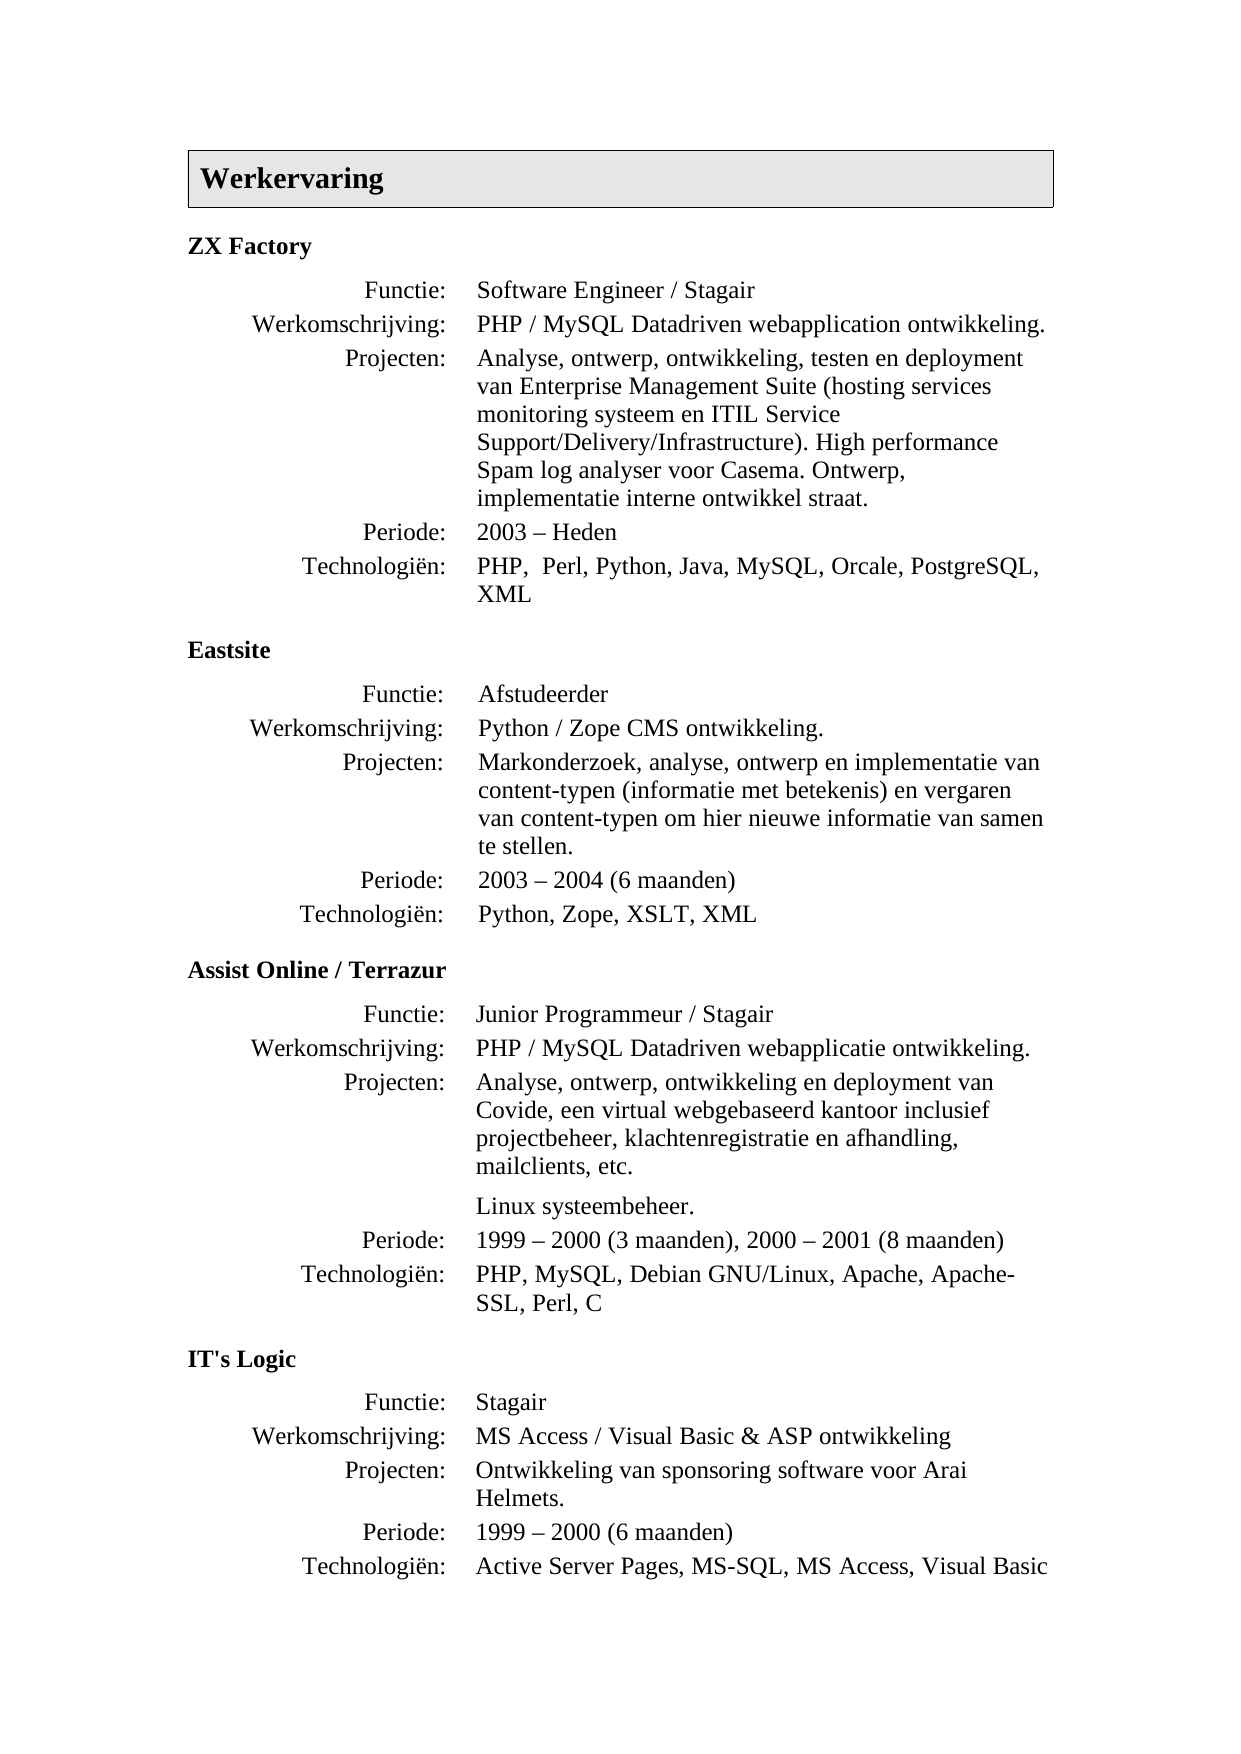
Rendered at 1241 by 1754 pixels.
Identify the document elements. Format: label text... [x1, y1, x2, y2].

table_cell Markonderzoek, analyse, ontwerp en implementatie van content-typen (informatie met betekenis) en vergaren van content-typen om hier nieuwe informatie van samen te stellen. [475, 745, 1053, 863]
table_cell [448, 1065, 472, 1223]
table_header [448, 997, 472, 1031]
table_cell Werkomschrijving: [188, 1419, 449, 1453]
table_header Stagair [473, 1385, 1055, 1419]
table_cell [447, 711, 475, 745]
table_cell Active Server Pages, MS-SQL, MS Access, Visual Basic [473, 1549, 1055, 1583]
table_cell PHP, Perl, Python, Java, MySQL, Orcale, PostgreSQL, XML [474, 549, 1053, 611]
table_cell [449, 515, 474, 549]
table_cell Projecten: [188, 745, 447, 863]
table_header Software Engineer / Stagair [474, 273, 1053, 307]
table_cell 1999 – 2000 (6 maanden) [473, 1515, 1055, 1549]
table_cell Technologiën: [188, 897, 447, 931]
subtitle IT's Logic [187, 1344, 1053, 1372]
table_header Functie: [188, 997, 448, 1031]
table_cell [449, 549, 474, 611]
table_cell [449, 307, 474, 341]
table_cell [448, 1031, 472, 1065]
table_header [447, 677, 475, 711]
table_cell Periode: [188, 863, 447, 897]
table_header Functie: [188, 1385, 449, 1419]
table_cell PHP / MySQL Datadriven webapplicatie ontwikkeling. [473, 1031, 1053, 1065]
table_cell [447, 745, 475, 863]
table_cell 1999 – 2000 (3 maanden), 2000 – 2001 (8 maanden) [473, 1223, 1053, 1257]
table_header Functie: [188, 677, 447, 711]
table_cell Technologiën: [188, 1258, 448, 1319]
table_cell PHP, MySQL, Debian GNU/Linux, Apache, Apache-SSL, Perl, C [473, 1258, 1053, 1319]
table_cell 2003 – 2004 (6 maanden) [475, 863, 1053, 897]
table_cell 2003 – Heden [474, 515, 1053, 549]
table_cell Periode: [188, 515, 449, 549]
table_cell Analyse, ontwerp, ontwikkeling, testen en deployment van Enterprise Management Suite (hosting services monitoring systeem en ITIL Service Support/Delivery/Infrastructure). High performance Spam log analyser voor Casema. Ontwerp, implementatie interne ontwikkel straat. [474, 341, 1053, 515]
table_cell [448, 1258, 472, 1319]
table_cell Ontwikkeling van sponsoring software voor Arai Helmets. [473, 1453, 1055, 1515]
subtitle Assist Online / Terrazur [187, 956, 1053, 984]
table_cell [449, 1549, 472, 1583]
table_cell MS Access / Visual Basic & ASP ontwikkeling [473, 1419, 1055, 1453]
table_cell Technologiën: [188, 549, 449, 611]
subtitle Eastsite [187, 636, 1053, 664]
table_header [449, 1385, 472, 1419]
table_header Functie: [188, 273, 449, 307]
table_cell Werkomschrijving: [188, 1031, 448, 1065]
table_cell Periode: [188, 1515, 449, 1549]
table_cell Technologiën: [188, 1549, 449, 1583]
table_header Afstudeerder [475, 677, 1053, 711]
table_cell Python, Zope, XSLT, XML [475, 897, 1053, 931]
table_cell [448, 1223, 472, 1257]
table_cell [449, 341, 474, 515]
table_cell [447, 863, 475, 897]
table_cell Periode: [188, 1223, 448, 1257]
table_cell PHP / MySQL Datadriven webapplication ontwikkeling. [474, 307, 1053, 341]
table_cell Werkomschrijving: [188, 307, 449, 341]
table_header Junior Programmeur / Stagair [473, 997, 1053, 1031]
table_cell Projecten: [188, 1065, 448, 1223]
table_header [449, 273, 474, 307]
table_cell Python / Zope CMS ontwikkeling. [475, 711, 1053, 745]
table_cell Projecten: [188, 341, 449, 515]
subtitle ZX Factory [187, 232, 1053, 260]
table_cell [449, 1515, 472, 1549]
table_cell Werkomschrijving: [188, 711, 447, 745]
table_cell Analyse, ontwerp, ontwikkeling en deployment van Covide, een virtual webgebaseerd kantoor inclusief projectbeheer, klachtenregistratie en afhandling, mailclients, etc. Linux systeembeheer. [473, 1065, 1053, 1223]
table_cell [447, 897, 475, 931]
subtitle Werkervaring [189, 151, 1053, 207]
table_cell [449, 1419, 472, 1453]
table_cell Projecten: [188, 1453, 449, 1515]
table_cell [449, 1453, 472, 1515]
